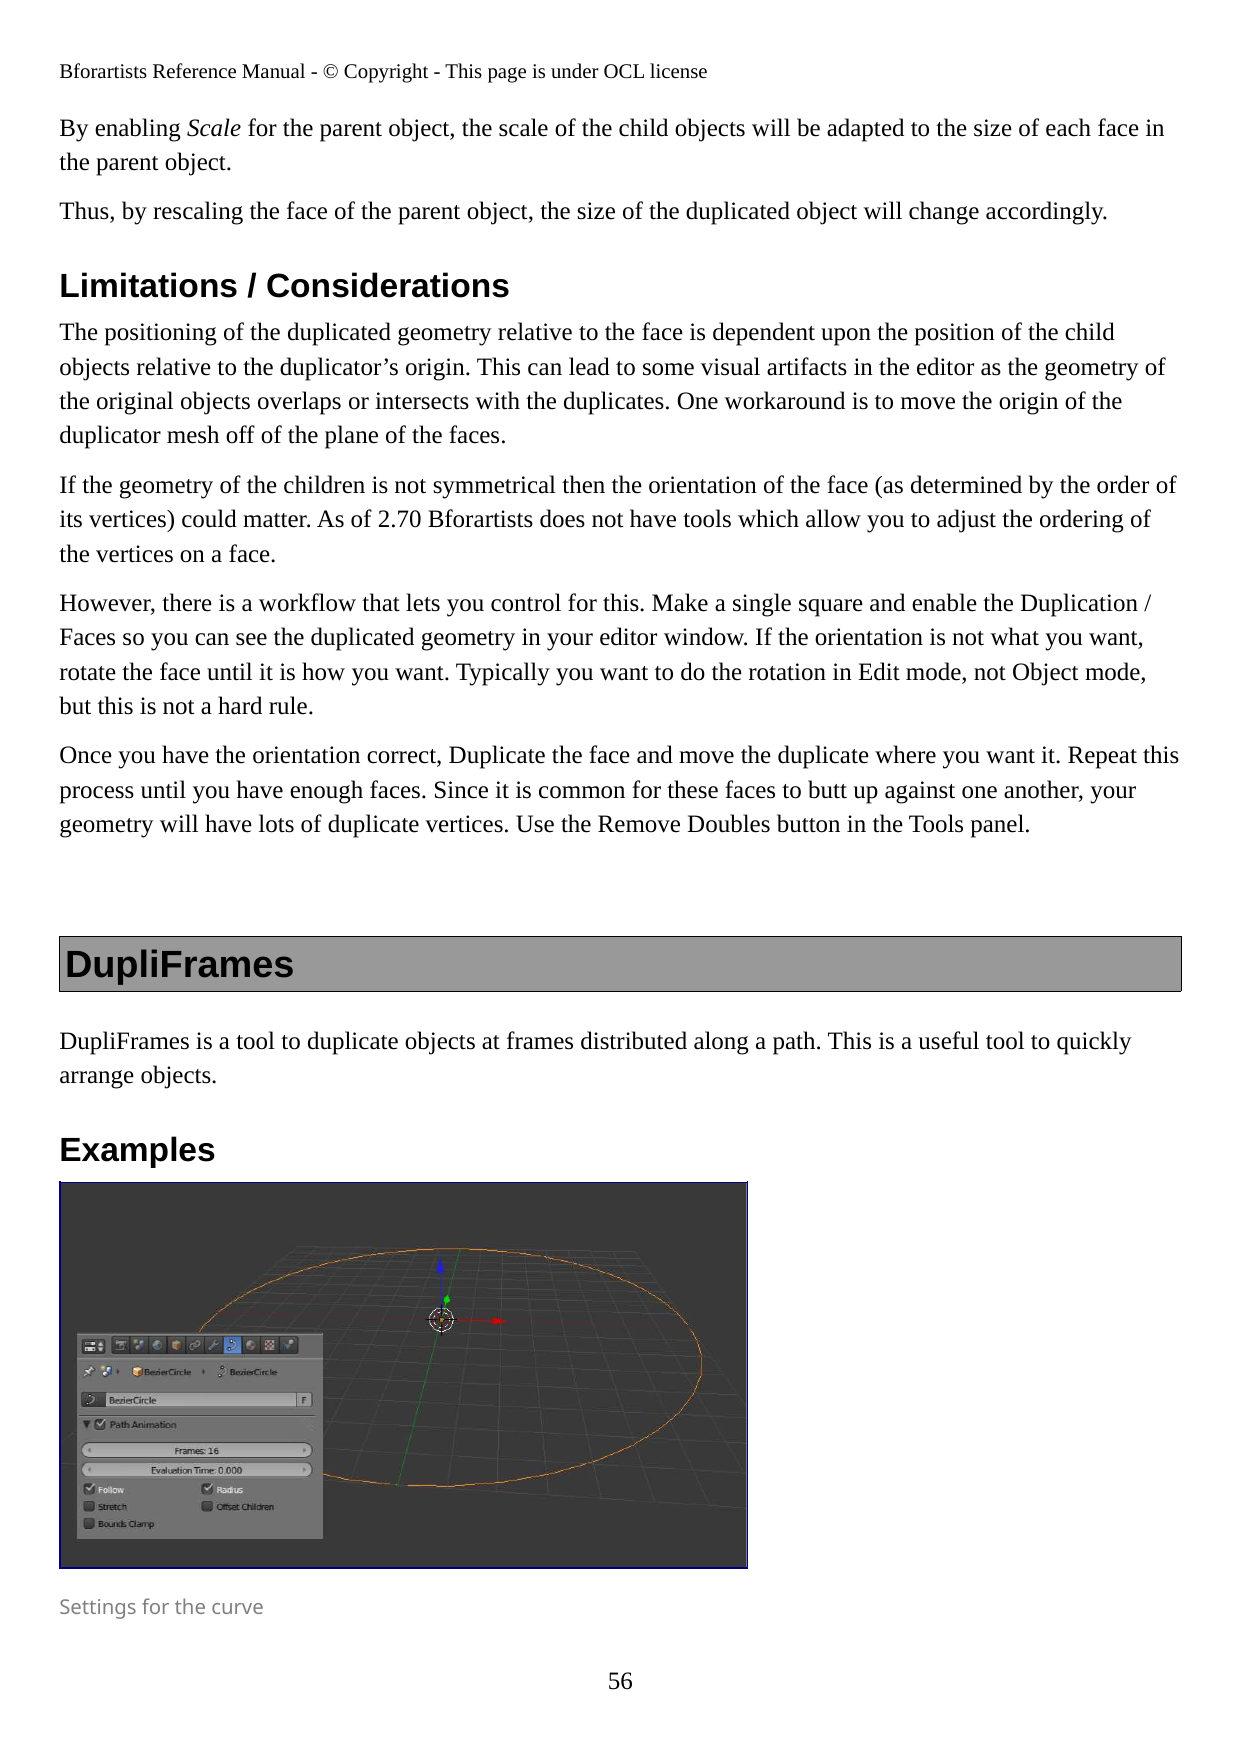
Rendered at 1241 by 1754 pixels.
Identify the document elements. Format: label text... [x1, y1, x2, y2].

picture [61, 1183, 747, 1567]
text Once you have the orientation correct, Duplicate the face and move the duplicate where you want it. Repeat this process until you have enough faces. Since it is common for these faces to butt up against one another, your geometry will have lots of duplicate vertices. Use the Remove Doubles button in the Tools panel. [59, 740, 1181, 838]
text If the geometry of the children is not symmetrical then the orientation of the face (as determined by the order of its vertices) could matter. As of 2.70 Bforartists does not have tools which allow you to adjust the ordering of the vertices on a face. [59, 470, 1181, 567]
text The positioning of the duplicated geometry relative to the face is dependent upon the position of the child objects relative to the duplicator’s origin. This can lead to some visual artifacts in the editor as the geometry of the original objects overlaps or intersects with the duplicates. One workaround is to move the origin of the duplicator mesh off of the plane of the faces. [59, 317, 1181, 449]
text Thus, by rescaling the face of the parent object, the size of the duplicated object will change accordingly. [59, 196, 1181, 225]
subtitle Examples [59, 1130, 1181, 1169]
subtitle Limitations / Considerations [59, 266, 1181, 305]
table_header DupliFrames [60, 937, 1181, 991]
text Settings for the curve [59, 1589, 1181, 1620]
text By enabling Scale for the parent object, the scale of the child objects will be adapted to the size of each face in the parent object. [59, 113, 1181, 176]
text DupliFrames is a tool to duplicate objects at frames distributed along a path. This is a useful tool to quickly arrange objects. [59, 1026, 1181, 1089]
text However, there is a workflow that lets you control for this. Make a single square and enable the Duplication / Faces so you can see the duplicated geometry in your editor window. If the orientation is not what you want, rotate the face until it is how you want. Typically you want to do the rotation in Edit mode, not Object mode, but this is not a hard rule. [59, 588, 1181, 720]
